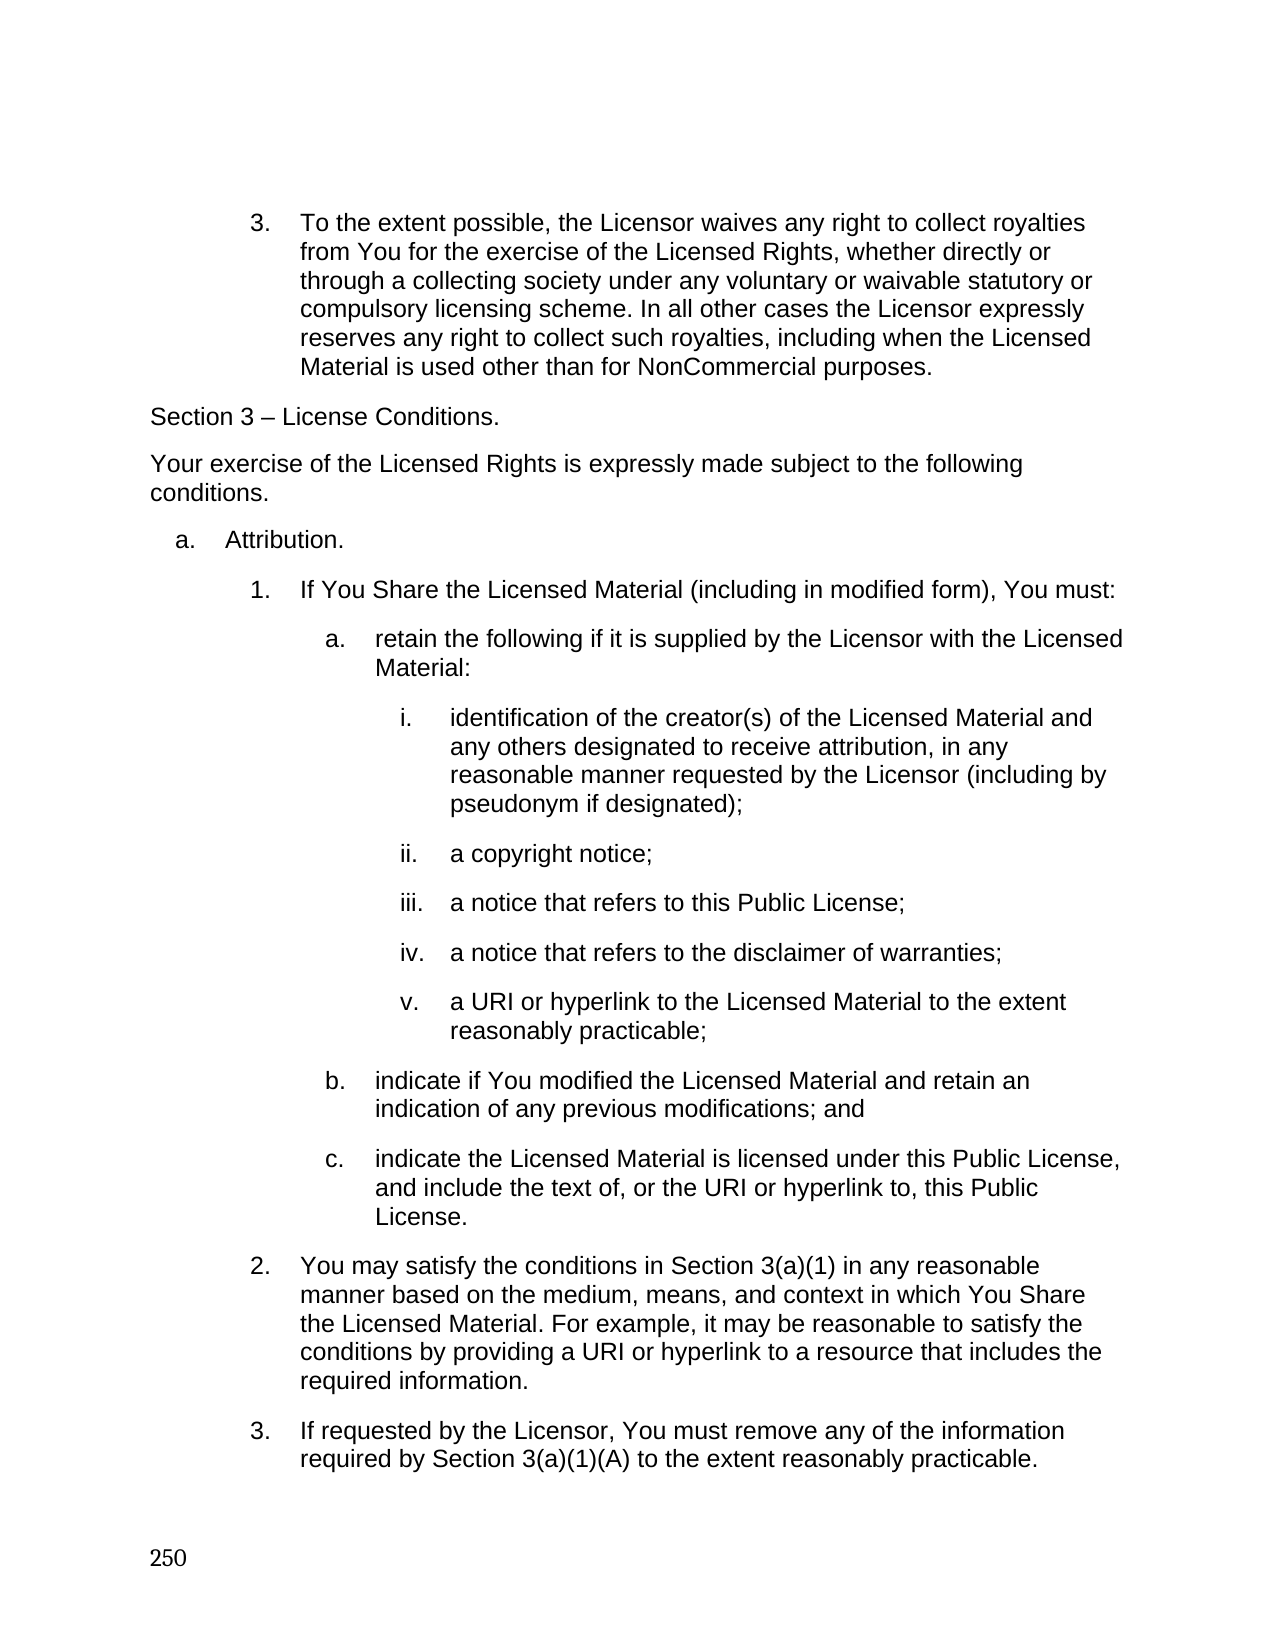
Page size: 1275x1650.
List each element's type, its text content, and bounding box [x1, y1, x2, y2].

list indicate if You modified the Licensed Material and retain an indication of any previous modifications; and [325, 1066, 1125, 1123]
list You may satisfy the conditions in Section 3(a)(1) in any reasonable manner based on the medium, means, and context in which You Share the Licensed Material. For example, it may be reasonable to satisfy the conditions by providing a URI or hyperlink to a resource that includes the required information. [250, 1251, 1125, 1395]
list a notice that refers to the disclaimer of warranties; [400, 938, 1125, 967]
list retain the following if it is supplied by the Licensor with the Licensed Material: [325, 624, 1125, 682]
list To the extent possible, the Licensor waives any right to collect royalties from You for the exercise of the Licensed Rights, whether directly or through a collecting society under any voluntary or waivable statutory or compulsory licensing scheme. In all other cases the Licensor expressly reserves any right to collect such royalties, including when the Licensed Material is used other than for NonCommercial purposes. [250, 208, 1125, 381]
list If You Share the Licensed Material (including in modified form), You must: [250, 575, 1125, 604]
list a copyright notice; [400, 839, 1125, 867]
list a URI or hyperlink to the Licensed Material to the extent reasonably practicable; [400, 987, 1125, 1045]
list Attribution. [175, 525, 1125, 554]
list indicate the Licensed Material is licensed under this Public License, and include the text of, or the URI or hyperlink to, this Public License. [325, 1144, 1125, 1230]
list a notice that refers to this Public License; [400, 888, 1125, 917]
text Your exercise of the Licensed Rights is expressly made subject to the following conditions. [150, 449, 1125, 507]
text Section 3 – License Conditions. [150, 402, 1125, 430]
list If requested by the Licensor, You must remove any of the information required by Section 3(a)(1)(A) to the extent reasonably practicable. [250, 1416, 1125, 1473]
list identification of the creator(s) of the Licensed Material and any others designated to receive attribution, in any reasonable manner requested by the Licensor (including by pseudonym if designated); [400, 703, 1125, 818]
